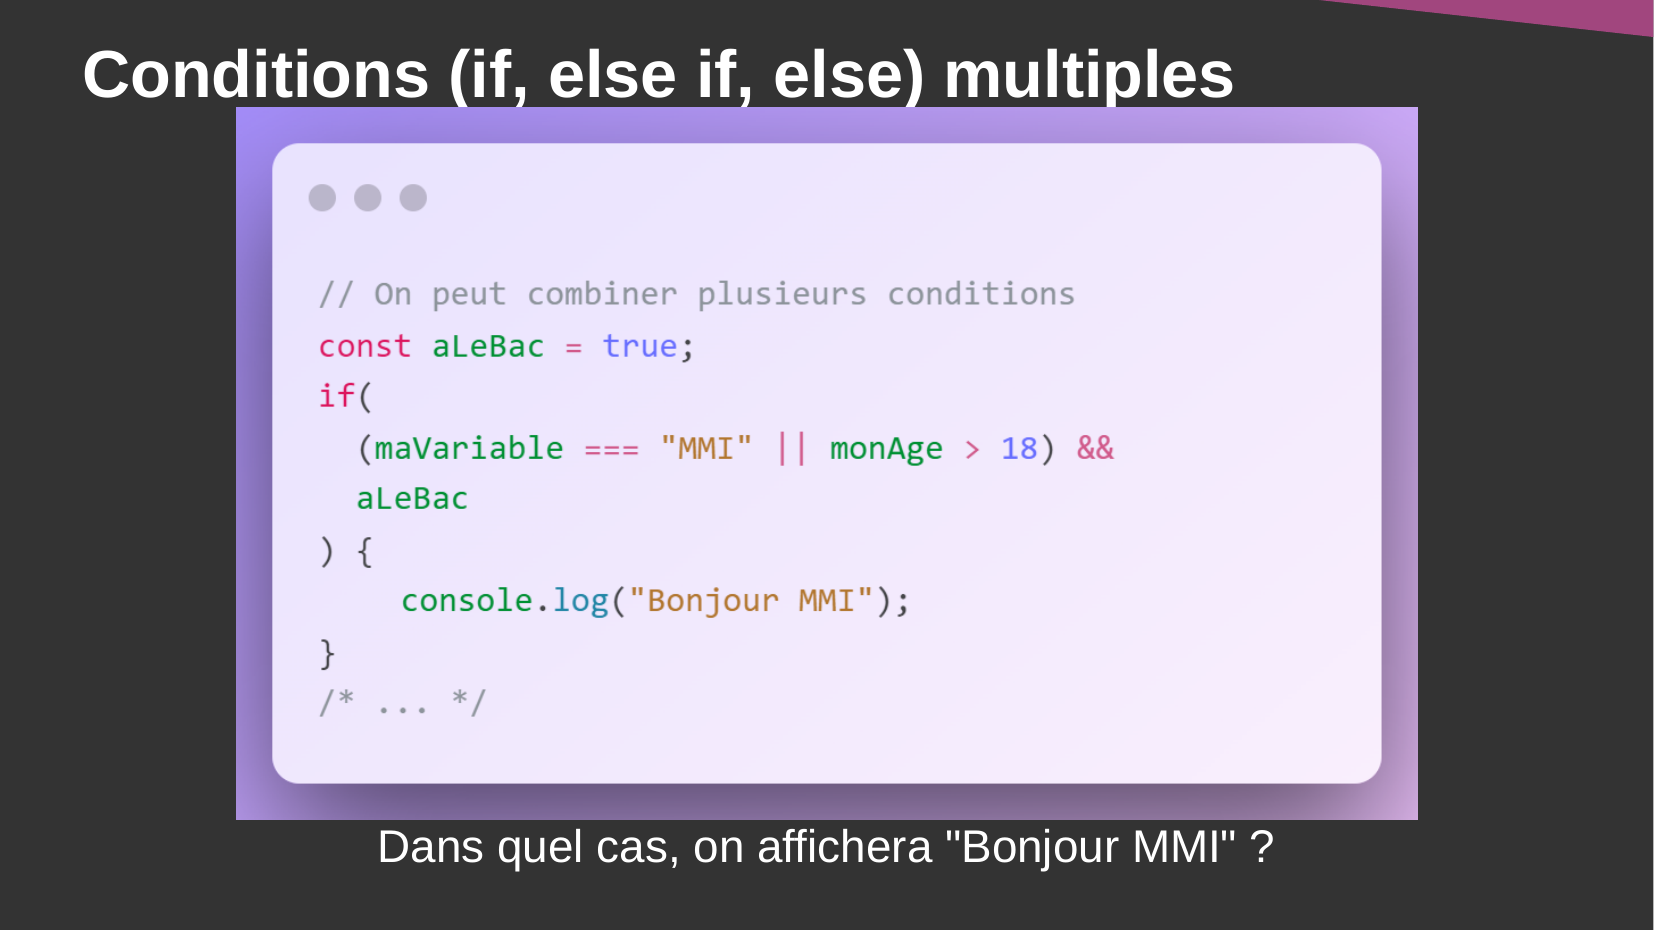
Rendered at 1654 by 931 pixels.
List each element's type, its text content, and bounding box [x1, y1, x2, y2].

text_box [1319, 0, 1654, 38]
title Conditions (if, else if, else) multiples [82, 37, 1571, 114]
title Dans quel cas, on affichera "Bonjour MMI" ? [342, 820, 1312, 886]
picture [236, 107, 1418, 820]
